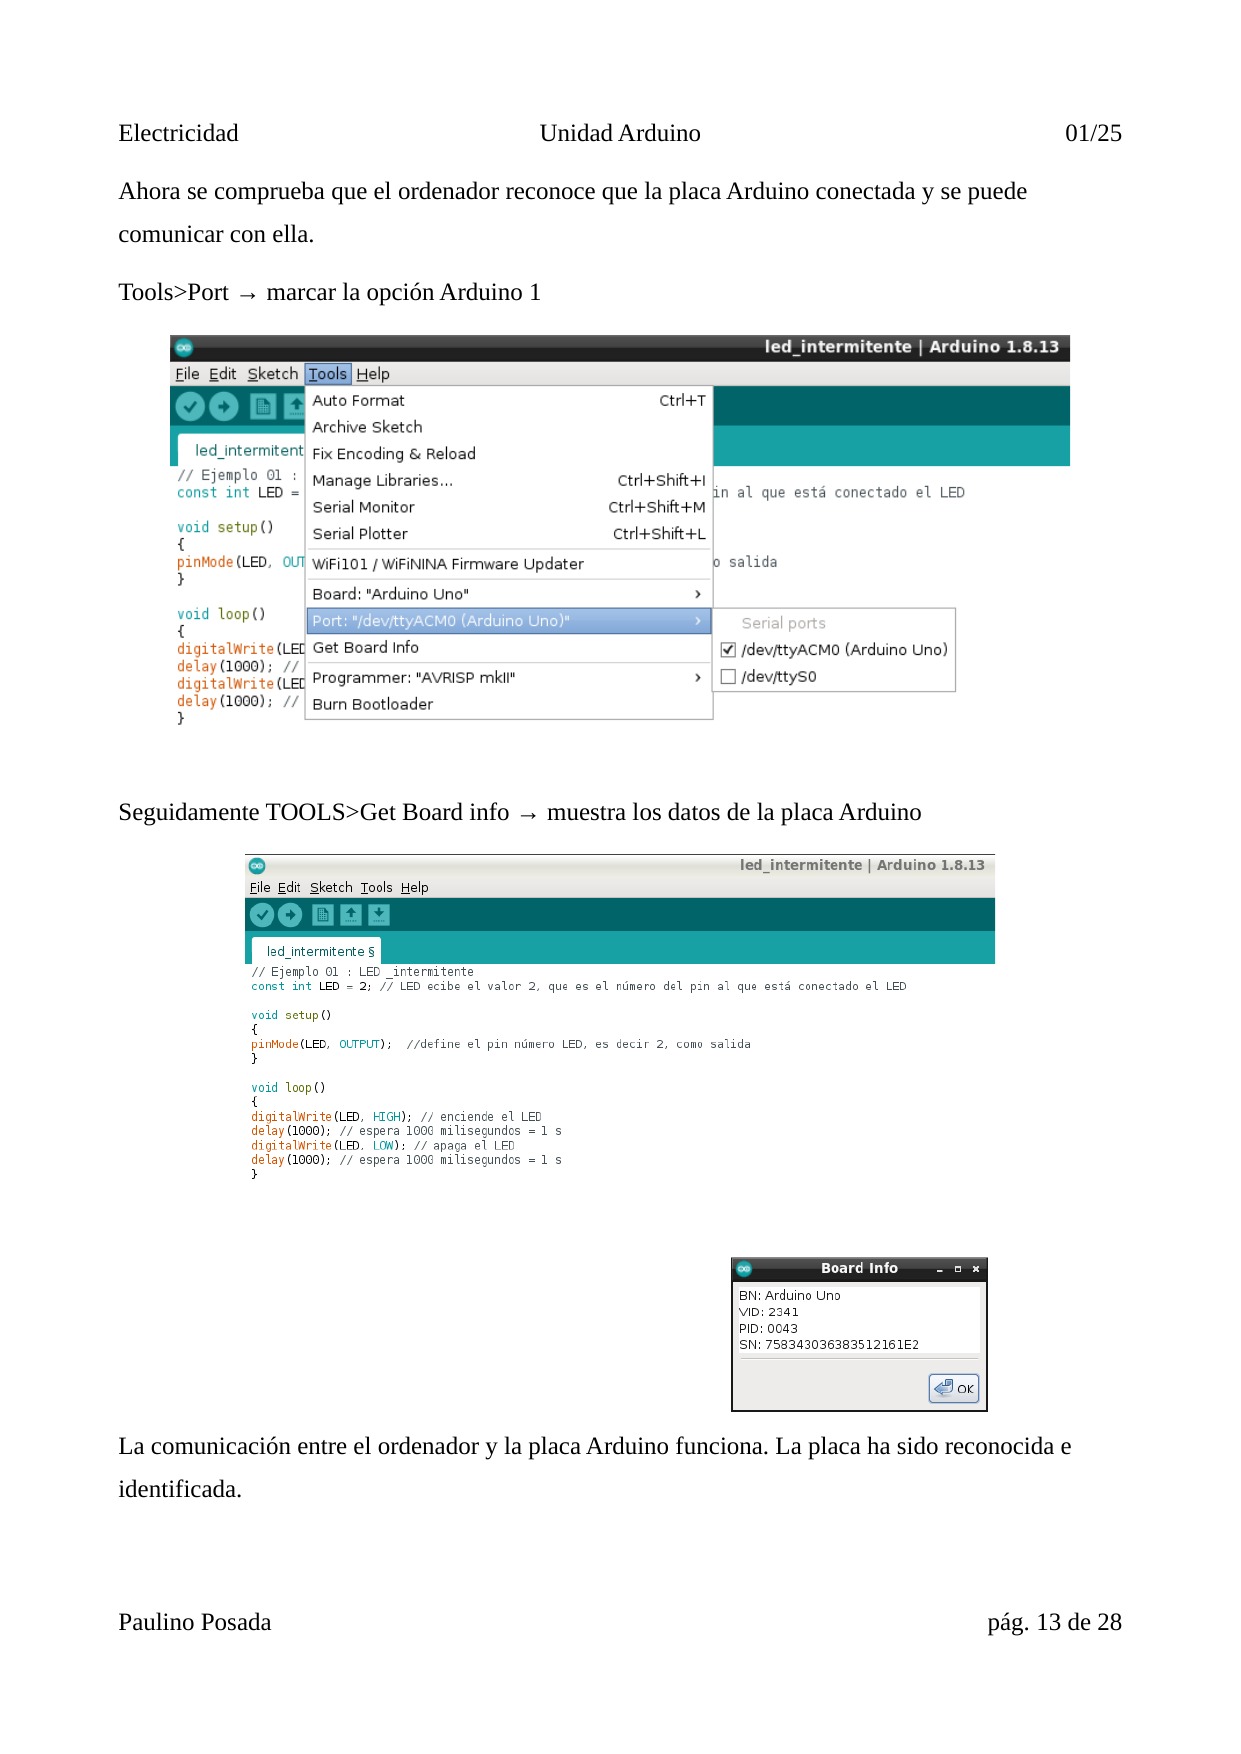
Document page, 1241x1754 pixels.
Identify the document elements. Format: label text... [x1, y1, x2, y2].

text La comunicación entre el ordenador y la placa Arduino funciona. La placa ha sido reconocida e identificada. [118, 1431, 1122, 1503]
text Tools>Port → marcar la opción Arduino 1 [118, 277, 1122, 306]
text Seguidamente TOOLS>Get Board info → muestra los datos de la placa Arduino [118, 797, 1122, 825]
text Ahora se comprueba que el ordenador reconoce que la placa Arduino conectada y se puede comunicar con ella. [118, 176, 1122, 248]
picture [170, 335, 1071, 734]
picture [245, 854, 995, 1419]
